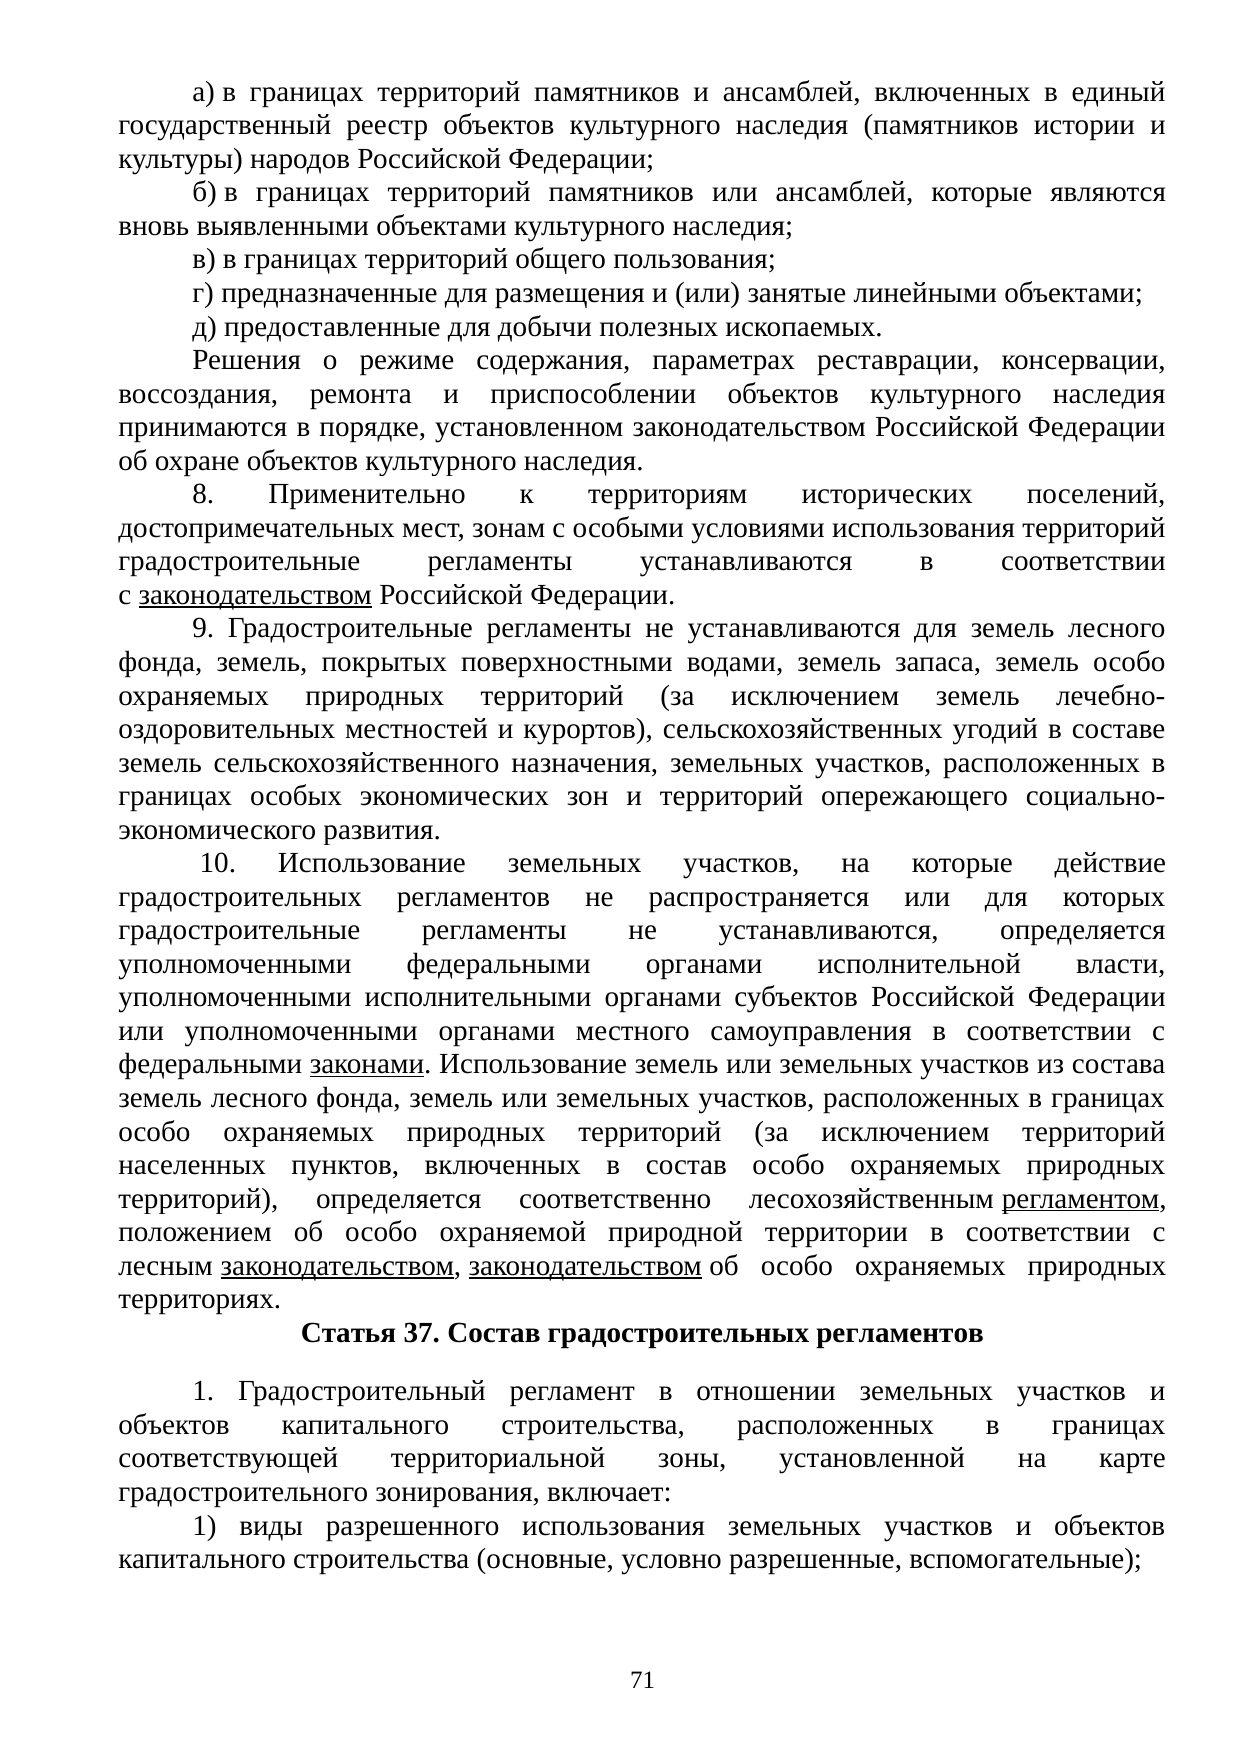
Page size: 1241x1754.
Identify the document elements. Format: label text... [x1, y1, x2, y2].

subtitle Статья 37. Состав градостроительных регламентов [118, 1315, 1166, 1348]
text б) в границах территорий памятников или ансамблей, которые являются вновь выявленными объектами культурного наследия; [118, 174, 1166, 242]
text 1. Градостроительный регламент в отношении земельных участков и объектов капитального строительства, расположенных в границах соответствующей территориальной зоны, установленной на карте градостроительного зонирования, включает: [118, 1373, 1166, 1508]
text 1) виды разрешенного использования земельных участков и объектов капитального строительства (основные, условно разрешенные, вспомогательные); [118, 1508, 1166, 1575]
text 10. Использование земельных участков, на которые действие градостроительных регламентов не распространяется или для которых градостроительные регламенты не устанавливаются, определяется уполномоченными федеральными органами исполнительной власти, уполномоченными исполнительными органами субъектов Российской Федерации или уполномоченными органами местного самоуправления в соответствии с федеральными законами. Использование земель или земельных участков из состава земель лесного фонда, земель или земельных участков, расположенных в границах особо охраняемых природных территорий (за исключением территорий населенных пунктов, включенных в состав особо охраняемых природных территорий), определяется соответственно лесохозяйственным регламентом, положением об особо охраняемой природной территории в соответствии с лесным законодательством, законодательством об особо охраняемых природных территориях. [118, 845, 1166, 1315]
text 9. Градостроительные регламенты не устанавливаются для земель лесного фонда, земель, покрытых поверхностными водами, земель запаса, земель особо охраняемых природных территорий (за исключением земель лечебно-оздоровительных местностей и курортов), сельскохозяйственных угодий в составе земель сельскохозяйственного назначения, земельных участков, расположенных в границах особых экономических зон и территорий опережающего социально-экономического развития. [118, 611, 1166, 845]
text а) в границах территорий памятников и ансамблей, включенных в единый государственный реестр объектов культурного наследия (памятников истории и культуры) народов Российской Федерации; [118, 74, 1166, 174]
text д) предоставленные для добычи полезных ископаемых. [118, 309, 1166, 342]
text Решения о режиме содержания, параметрах реставрации, консервации, воссоздания, ремонта и приспособлении объектов культурного наследия принимаются в порядке, установленном законодательством Российской Федерации об охране объектов культурного наследия. [118, 342, 1166, 476]
text 8. Применительно к территориям исторических поселений, достопримечательных мест, зонам с особыми условиями использования территорий градостроительные регламенты устанавливаются в соответствии с законодательством Российской Федерации. [118, 476, 1166, 611]
text в) в границах территорий общего пользования; [118, 242, 1166, 275]
text г) предназначенные для размещения и (или) занятые линейными объектами; [118, 275, 1166, 309]
